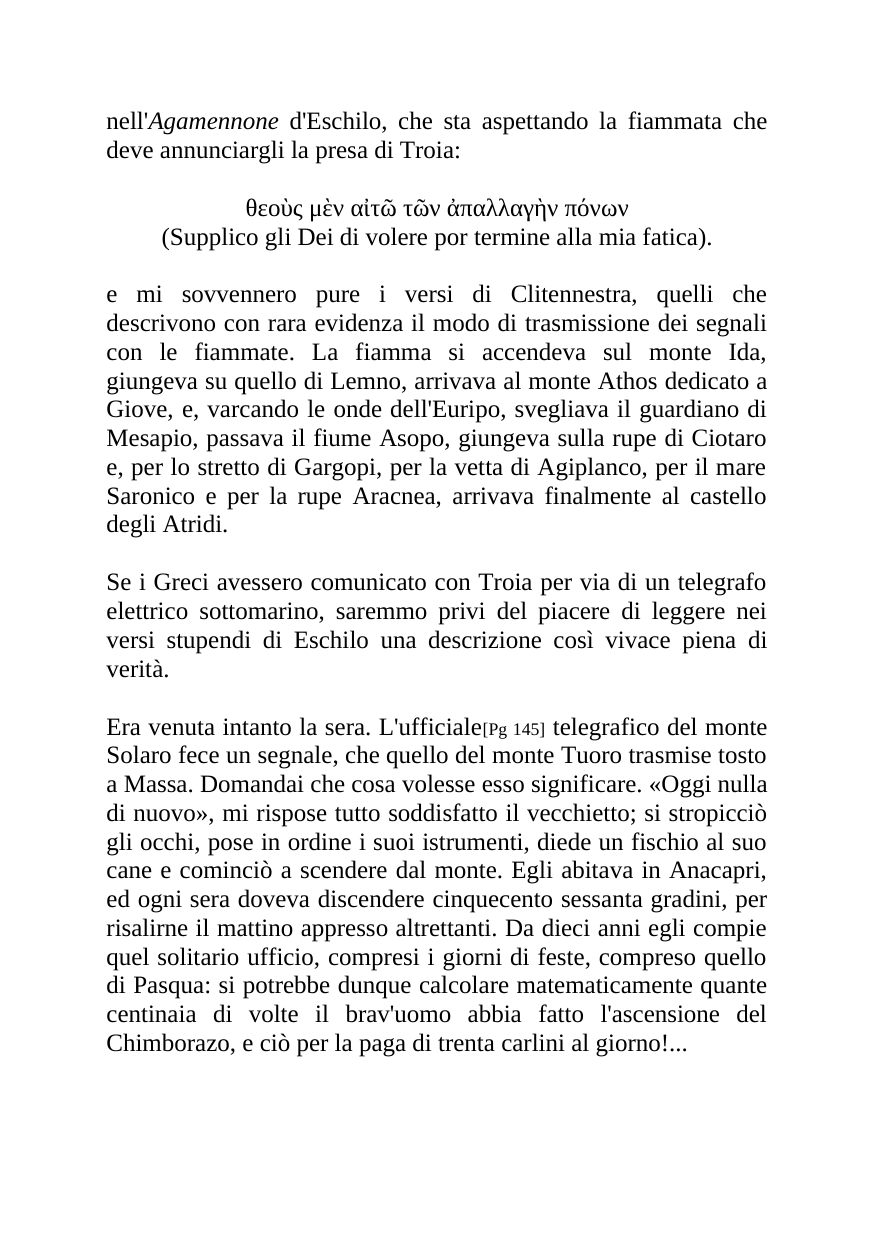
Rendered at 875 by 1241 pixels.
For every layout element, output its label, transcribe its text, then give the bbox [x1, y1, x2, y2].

text θεοὺς μὲν αἰτῶ τῶν ἀπαλλαγὴν πόνων (Supplico gli Dei di volere por termine alla mia fatica). [106, 193, 768, 250]
text Era venuta intanto la sera. L'ufficiale[Pg 145] telegrafico del monte Solaro fece un segnale, che quello del monte Tuoro trasmise tosto a Massa. Domandai che cosa volesse esso significare. «Oggi nulla di nuovo», mi rispose tutto soddisfatto il vecchietto; si stropicciò gli occhi, pose in ordine i suoi istrumenti, diede un fischio al suo cane e cominciò a scendere dal monte. Egli abitava in Anacapri, ed ogni sera doveva discendere cinquecento sessanta gradini, per risalirne il mattino appresso altrettanti. Da dieci anni egli compie quel solitario ufficio, compresi i giorni di feste, compreso quello di Pasqua: si potrebbe dunque calcolare matematicamente quante centinaia di volte il brav'uomo abbia fatto l'ascensione del Chimborazo, e ciò per la paga di trenta carlini al giorno!... [106, 712, 768, 1057]
text Se i Greci avessero comunicato con Troia per via di un telegrafo elettrico sottomarino, saremmo privi del piacere di leggere nei versi stupendi di Eschilo una descrizione così vivace piena di verità. [106, 567, 768, 682]
text nell'Agamennone d'Eschilo, che sta aspettando la fiammata che deve annunciargli la presa di Troia: [106, 106, 768, 164]
text e mi sovvennero pure i versi di Clitennestra, quelli che descrivono con rara evidenza il modo di trasmissione dei segnali con le fiammate. La fiamma si accendeva sul monte Ida, giungeva su quello di Lemno, arrivava al monte Athos dedicato a Giove, e, varcando le onde dell'Euripo, svegliava il guardiano di Mesapio, passava il fiume Asopo, giungeva sulla rupe di Ciotaro e, per lo stretto di Gargopi, per la vetta di Agiplanco, per il mare Saronico e per la rupe Aracnea, arrivava finalmente al castello degli Atridi. [106, 279, 768, 538]
